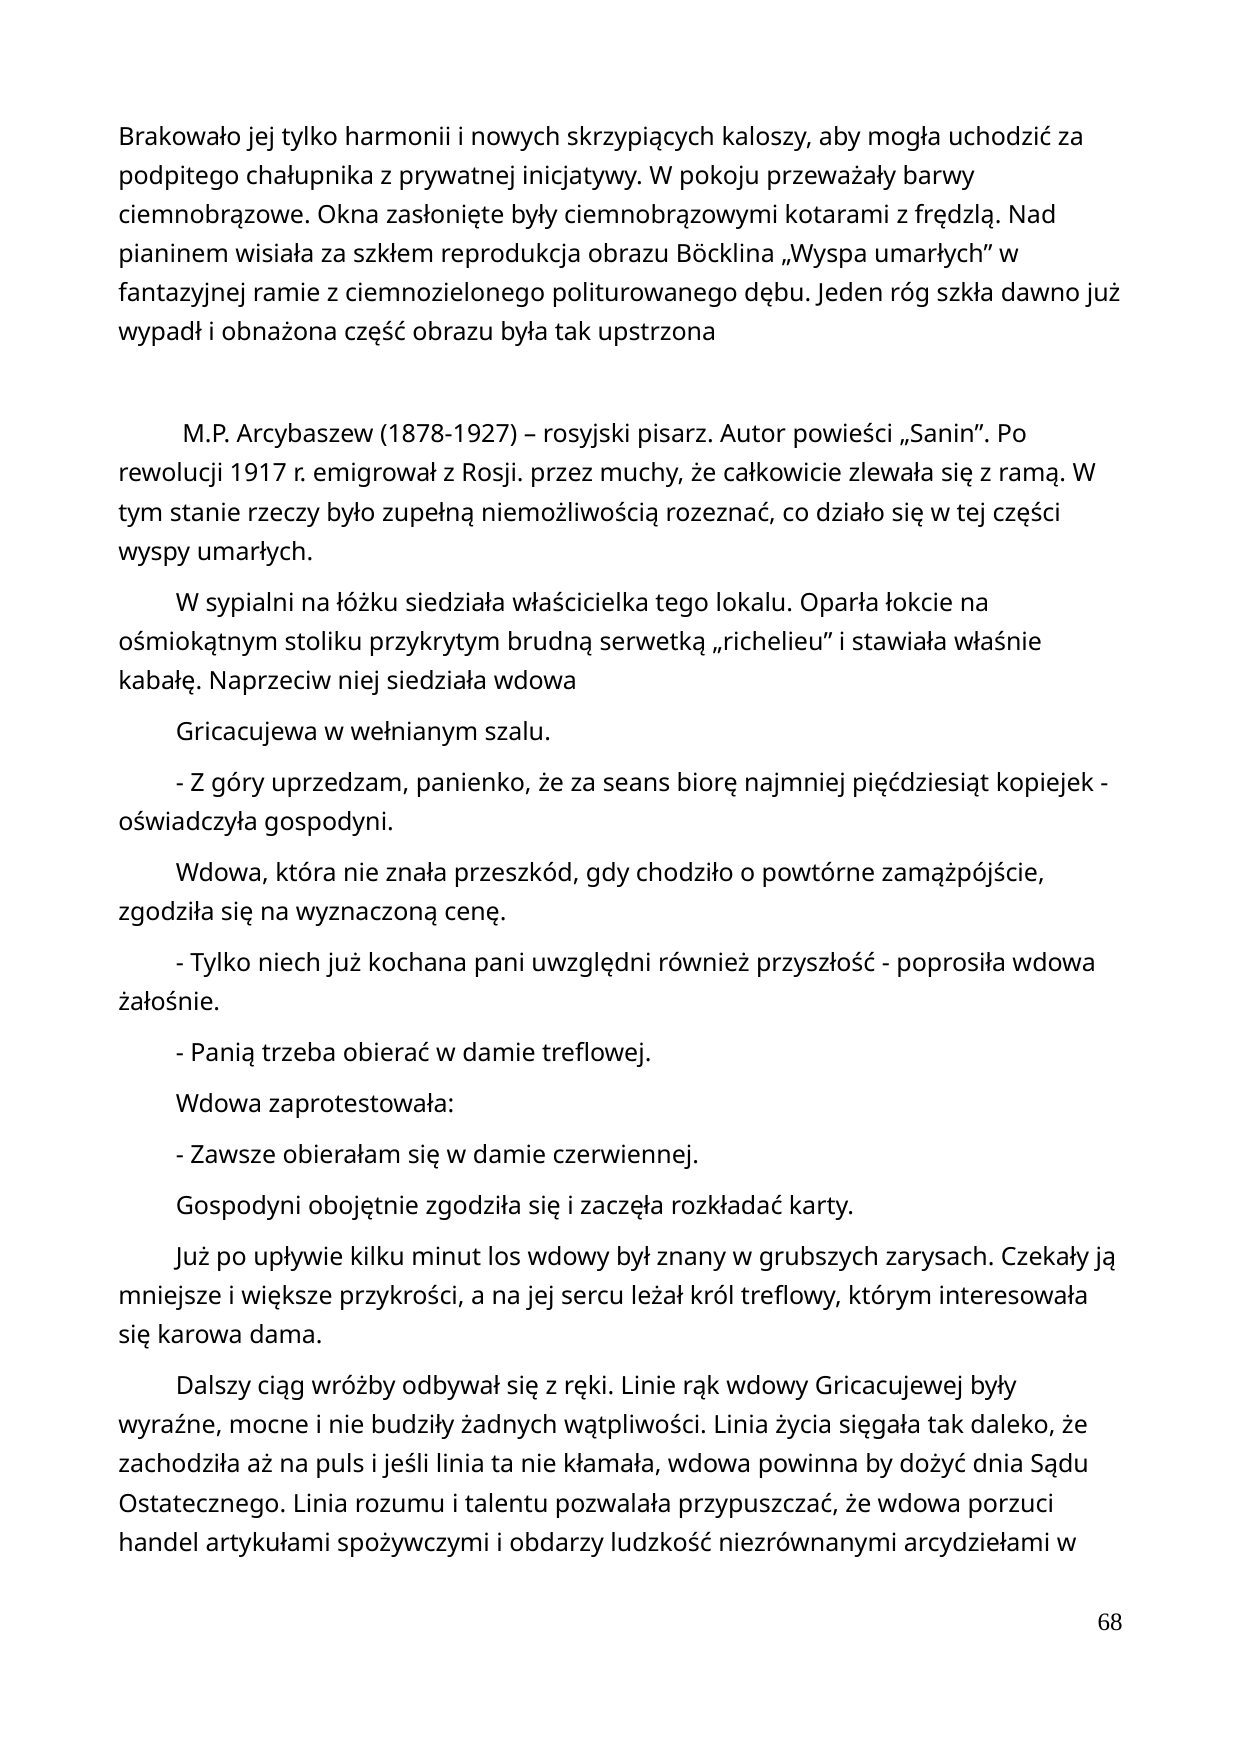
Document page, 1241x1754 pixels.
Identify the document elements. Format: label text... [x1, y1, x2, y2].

text Wdowa zaprotestowała: [118, 1086, 1122, 1120]
text Już po upływie kilku minut los wdowy był znany w grubszych zarysach. Czekały ją mniejsze i większe przykrości, a na jej sercu leżał król treflowy, którym interesowała się karowa dama. [118, 1238, 1122, 1351]
text - Tylko niech już kochana pani uwzględni również przyszłość - poprosiła wdowa żałośnie. [118, 945, 1122, 1018]
text W sypialni na łóżku siedziała właścicielka tego lokalu. Oparła łokcie na ośmiokątnym stoliku przykrytym brudną serwetką „richelieu” i stawiała właśnie kabałę. Naprzeciw niej siedziała wdowa [118, 584, 1122, 697]
text - Z góry uprzedzam, panienko, że za seans biorę najmniej pięćdziesiąt kopiejek - oświadczyła gospodyni. [118, 764, 1122, 838]
text Brakowało jej tylko harmonii i nowych skrzypiących kaloszy, aby mogła uchodzić za podpitego chałupnika z prywatnej inicjatywy. W pokoju przeważały barwy ciemnobrązowe. Okna zasłonięte były ciemnobrązowymi kotarami z frędzlą. Nad pianinem wisiała za szkłem reprodukcja obrazu Böcklina „Wyspa umarłych” w fantazyjnej ramie z ciemnozielonego politurowanego dębu. Jeden róg szkła dawno już wypadł i obnażona część obrazu była tak upstrzona [118, 118, 1122, 348]
text M.P. Arcybaszew (1878-1927) – rosyjski pisarz. Autor powieści „Sanin”. Po rewolucji 1917 r. emigrował z Rosji. przez muchy, że całkowicie zlewała się z ramą. W tym stanie rzeczy było zupełną niemożliwością rozeznać, co działo się w tej części wyspy umarłych. [118, 416, 1122, 567]
text Gricacujewa w wełnianym szalu. [118, 713, 1122, 748]
text Dalszy ciąg wróżby odbywał się z ręki. Linie rąk wdowy Gricacujewej były wyraźne, mocne i nie budziły żadnych wątpliwości. Linia życia sięgała tak daleko, że zachodziła aż na puls i jeśli linia ta nie kłamała, wdowa powinna by dożyć dnia Sądu Ostatecznego. Linia rozumu i talentu pozwalała przypuszczać, że wdowa porzuci handel artykułami spożywczymi i obdarzy ludzkość niezrównanymi arcydziełami w [118, 1368, 1122, 1558]
text Gospodyni obojętnie zgodziła się i zaczęła rozkładać karty. [118, 1188, 1122, 1222]
text Wdowa, która nie znała przeszkód, gdy chodziło o powtórne zamążpójście, zgodziła się na wyznaczoną cenę. [118, 854, 1122, 928]
text - Panią trzeba obierać w damie treflowej. [118, 1035, 1122, 1069]
text - Zawsze obierałam się w damie czerwiennej. [118, 1137, 1122, 1171]
